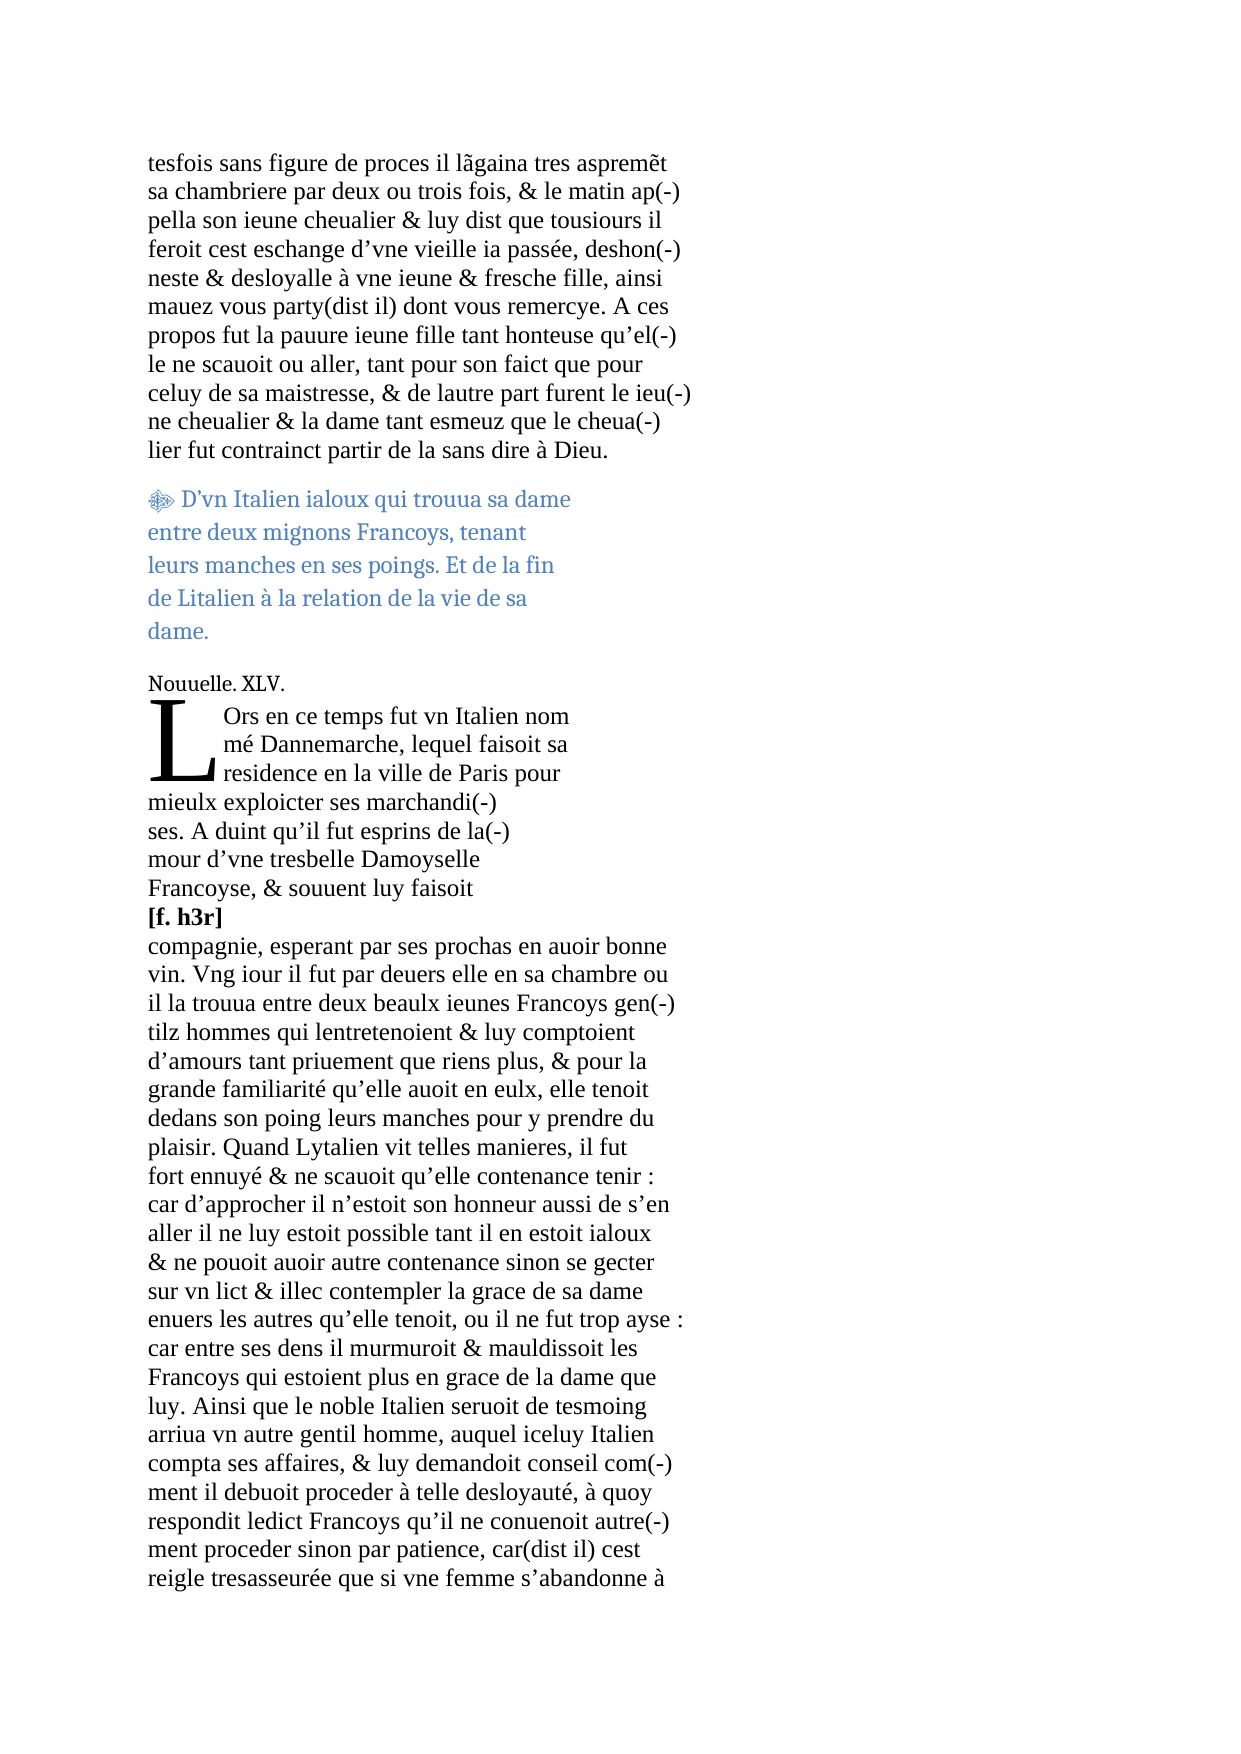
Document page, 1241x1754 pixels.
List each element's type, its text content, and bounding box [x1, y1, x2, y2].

subtitle ❧ D’vn Italien ialoux qui trouua sa dame entre deux mignons Francoys, tenant leurs manches en ses poings. Et de la fin de Litalien à la relation de la vie de sa dame. [148, 485, 1093, 646]
subtitle Nouuelle. XLV. [148, 671, 1093, 697]
text LOrs en ce temps fut vn Italien nom mé Dannemarche, lequel faisoit sa residence en la ville de Paris pour mieulx exploicter ses marchandi(-) ses. A duint qu’il fut esprins de la(-) mour d’vne tresbelle Damoyselle Francoyse, & souuent luy faisoit [f. h3r] compagnie, esperant par ses prochas en auoir bonne vin. Vng iour il fut par deuers elle en sa chambre ou il la trouua entre deux beaulx ieunes Francoys gen(-) tilz hommes qui lentretenoient & luy comptoient d’amours tant priuement que riens plus, & pour la grande familiarité qu’elle auoit en eulx, elle tenoit dedans son poing leurs manches pour y prendre du plaisir. Quand Lytalien vit telles manieres, il fut fort ennuyé & ne scauoit qu’elle contenance tenir : car d’approcher il n’estoit son honneur aussi de s’en aller il ne luy estoit possible tant il en estoit ialoux & ne pouoit auoir autre contenance sinon se gecter sur vn lict & illec contempler la grace de sa dame enuers les autres qu’elle tenoit, ou il ne fut trop ayse : car entre ses dens il murmuroit & mauldissoit les Francoys qui estoient plus en grace de la dame que luy. Ainsi que le noble Italien seruoit de tesmoing arriua vn autre gentil homme, auquel iceluy Italien compta ses affaires, & luy demandoit conseil com(-) ment il debuoit proceder à telle desloyauté, à quoy respondit ledict Francoys qu’il ne conuenoit autre(-) ment proceder sinon par patience, car(dist il) cest reigle tresasseurée que si vne femme s’abandonne à [148, 701, 1093, 1592]
text tesfois sans figure de proces il lãgaina tres aspremẽt sa chambriere par deux ou trois fois, & le matin ap(-) pella son ieune cheualier & luy dist que tousiours il feroit cest eschange d’vne vieille ia passée, deshon(-) neste & desloyalle à vne ieune & fresche fille, ainsi mauez vous party(dist il) dont vous remercye. A ces propos fut la pauure ieune fille tant honteuse qu’el(-) le ne scauoit ou aller, tant pour son faict que pour celuy de sa maistresse, & de lautre part furent le ieu(-) ne cheualier & la dame tant esmeuz que le cheua(-) lier fut contrainct partir de la sans dire à Dieu. [148, 148, 1093, 464]
